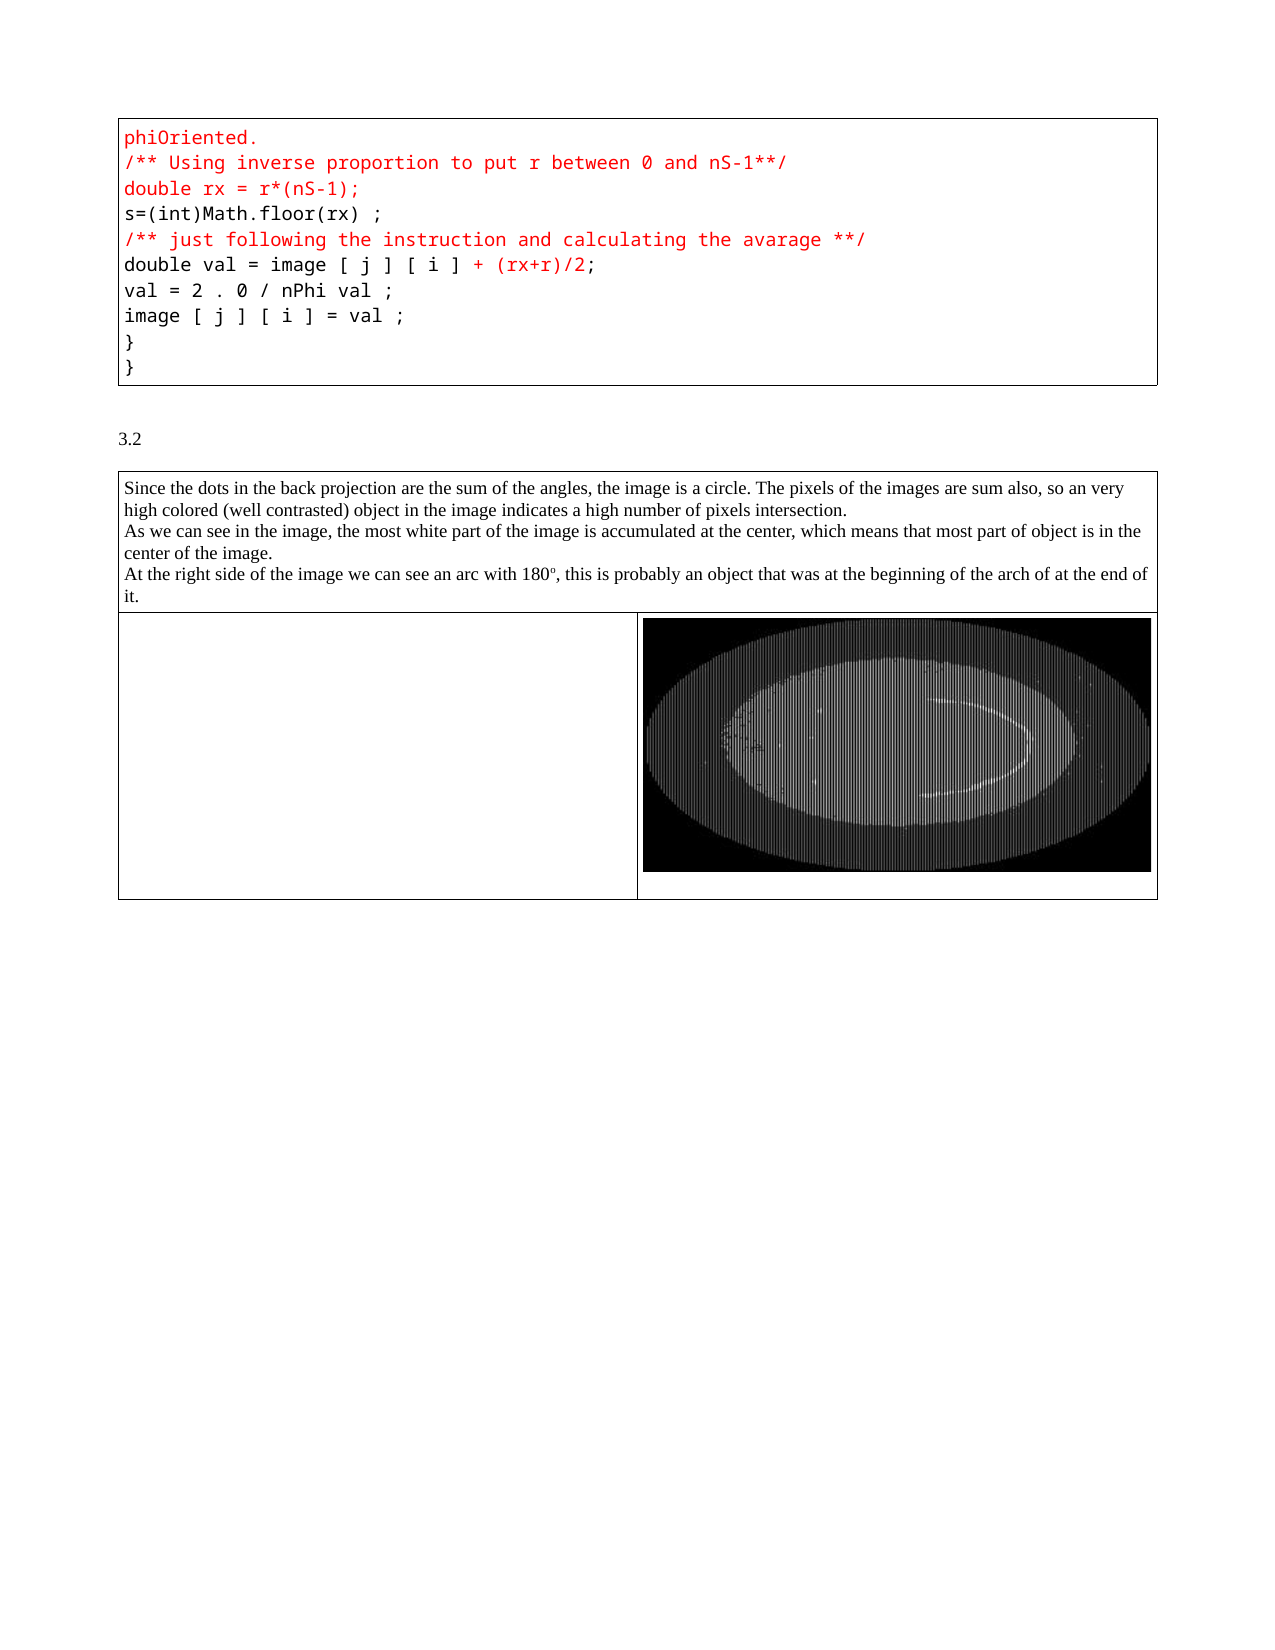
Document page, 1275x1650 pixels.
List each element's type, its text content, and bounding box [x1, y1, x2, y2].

table_header phiOriented. /** Using inverse proportion to put r between 0 and nS-1**/ double rx = r*(nS-1); s=(int)Math.floor(rx) ; /** just following the instruction and calculating the avarage **/ double val = image [ j ] [ i ] + (rx+r)/2; val = 2 . 0 / nPhi val ; image [ j ] [ i ] = val ; } } [119, 119, 1157, 385]
table_header [119, 613, 637, 899]
table_header Since the dots in the back projection are the sum of the angles, the image is a circle. The pixels of the images are sum also, so an very high colored (well contrasted) object in the image indicates a high number of pixels intersection. As we can see in the image, the most white part of the image is accumulated at the center, which means that most part of object is in the center of the image. At the right side of the image we can see an arc with 180o, this is probably an object that was at the beginning of the arch of at the end of it. [119, 472, 1157, 612]
picture [643, 618, 1152, 872]
table_header [638, 613, 1157, 899]
text 3.2 [118, 428, 1157, 450]
